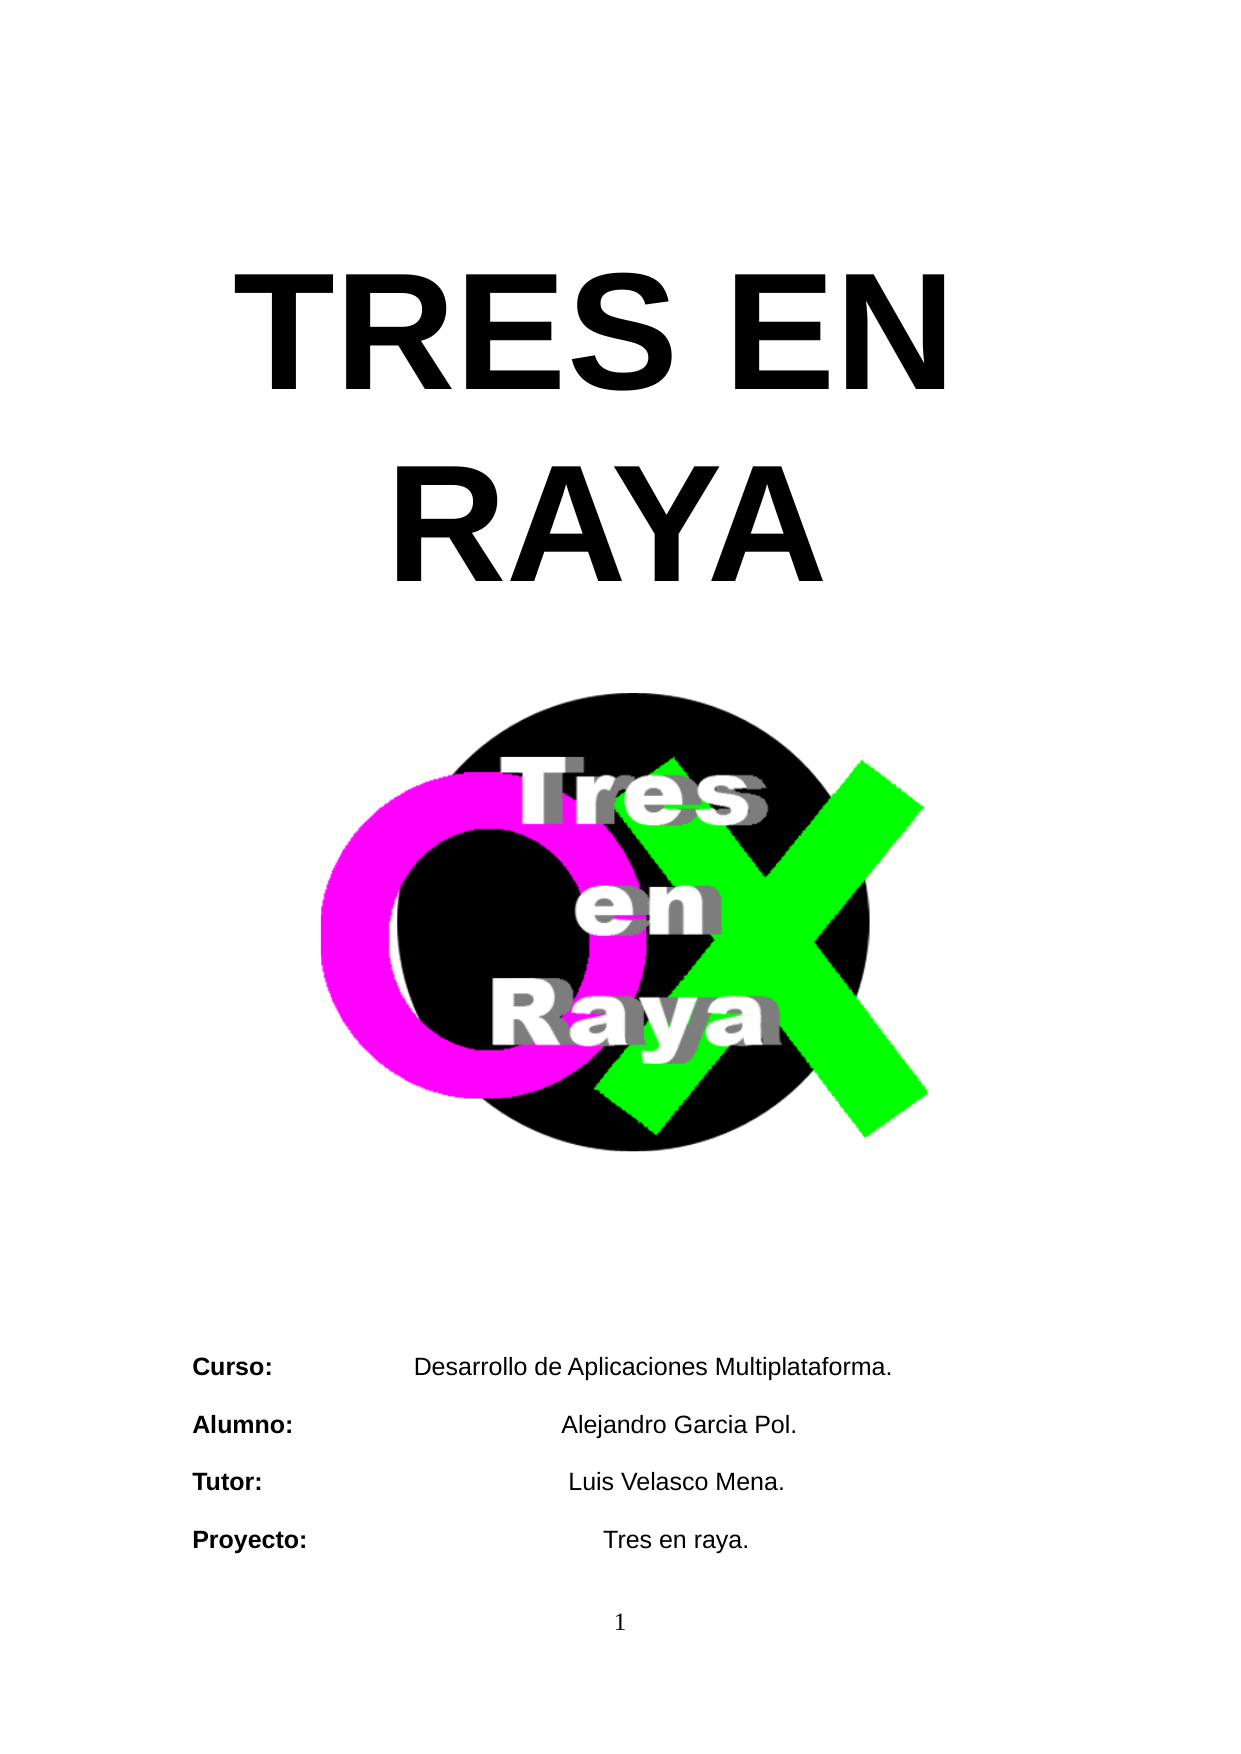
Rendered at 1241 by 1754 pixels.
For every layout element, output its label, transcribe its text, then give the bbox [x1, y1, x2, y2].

text TRES EN RAYA [118, 233, 1122, 616]
text Alumno: Alejandro Garcia Pol. [118, 1410, 1122, 1438]
text Curso: Desarrollo de Aplicaciones Multiplataforma. [118, 1352, 1122, 1381]
text Tutor: Luis Velasco Mena. [118, 1467, 1122, 1496]
text Proyecto: Tres en raya. [118, 1525, 1122, 1553]
picture [320, 654, 928, 1209]
